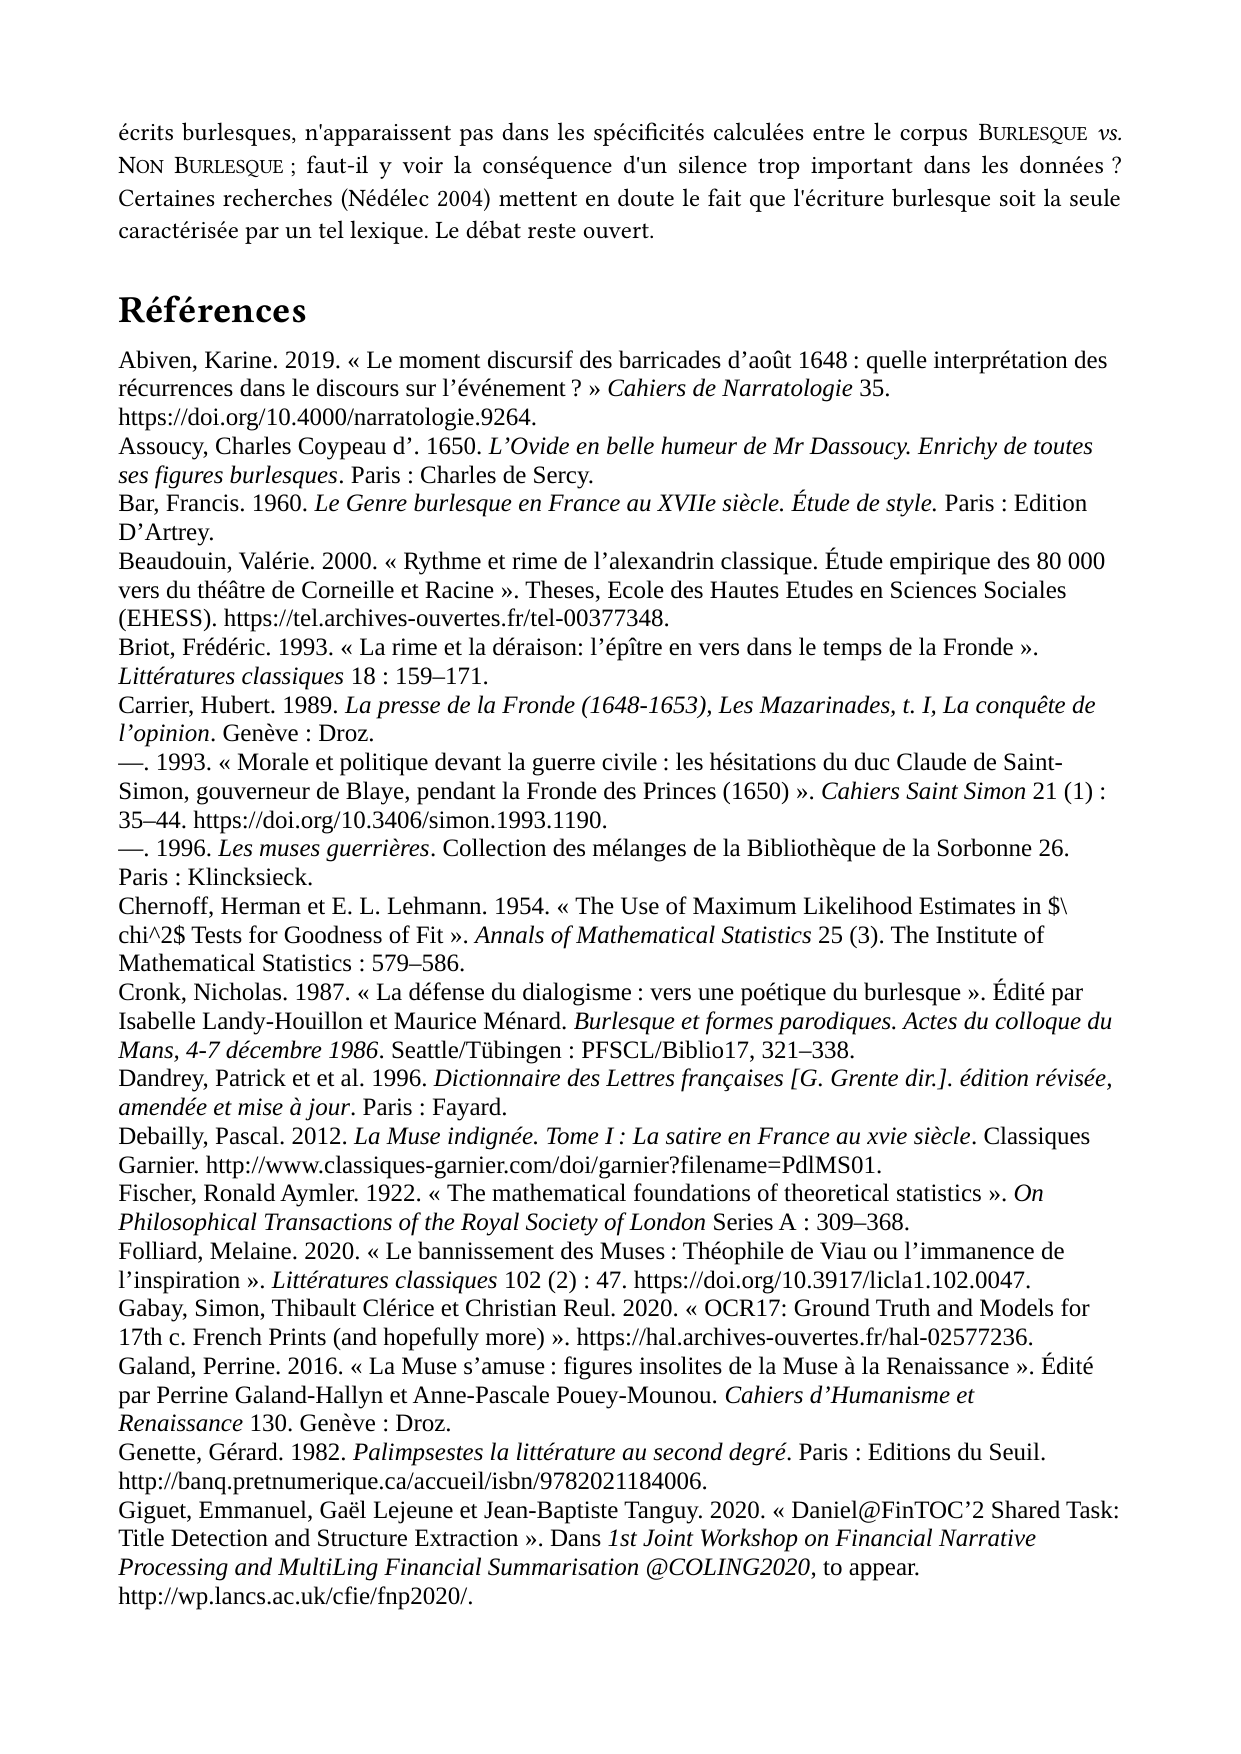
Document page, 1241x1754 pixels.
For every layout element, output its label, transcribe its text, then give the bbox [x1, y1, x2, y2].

text Fischer, Ronald Aymler. 1922. « The mathematical foundations of theoretical statistics ». On Philosophical Transactions of the Royal Society of London Series A : 309–368. [118, 1178, 1122, 1236]
text Beaudouin, Valérie. 2000. « Rythme et rime de l’alexandrin classique. Étude empirique des 80 000 vers du théâtre de Corneille et Racine ». Theses, Ecole des Hautes Etudes en Sciences Sociales (EHESS). https://tel.archives-ouvertes.fr/tel-00377348. [118, 546, 1122, 632]
text Giguet, Emmanuel, Gaël Lejeune et Jean-Baptiste Tanguy. 2020. « Daniel@FinTOC’2 Shared Task: Title Detection and Structure Extraction ». Dans 1st Joint Workshop on Financial Narrative Processing and MultiLing Financial Summarisation @COLING2020, to appear. http://wp.lancs.ac.uk/cfie/fnp2020/. [118, 1495, 1122, 1610]
text —. 1993. « Morale et politique devant la guerre civile : les hésitations du duc Claude de Saint-Simon, gouverneur de Blaye, pendant la Fronde des Princes (1650) ». Cahiers Saint Simon 21 (1) : 35–44. https://doi.org/10.3406/simon.1993.1190. [118, 747, 1122, 833]
text Folliard, Melaine. 2020. « Le bannissement des Muses : Théophile de Viau ou l’immanence de l’inspiration ». Littératures classiques 102 (2) : 47. https://doi.org/10.3917/licla1.102.0047. [118, 1236, 1122, 1293]
text Gabay, Simon, Thibault Clérice et Christian Reul. 2020. « OCR17: Ground Truth and Models for 17th c. French Prints (and hopefully more) ». https://hal.archives-ouvertes.fr/hal-02577236. [118, 1293, 1122, 1351]
text Genette, Gérard. 1982. Palimpsestes la littérature au second degré. Paris : Editions du Seuil. http://banq.pretnumerique.ca/accueil/isbn/9782021184006. [118, 1437, 1122, 1495]
text Galand, Perrine. 2016. « La Muse s’amuse : figures insolites de la Muse à la Renaissance ». Édité par Perrine Galand-Hallyn et Anne-Pascale Pouey-Mounou. Cahiers d’Humanisme et Renaissance 130. Genève : Droz. [118, 1351, 1122, 1437]
text Cronk, Nicholas. 1987. « La défense du dialogisme : vers une poétique du burlesque ». Édité par Isabelle Landy-Houillon et Maurice Ménard. Burlesque et formes parodiques. Actes du colloque du Mans, 4-7 décembre 1986. Seattle/Tübingen : PFSCL/Biblio17, 321–338. [118, 977, 1122, 1063]
text Bar, Francis. 1960. Le Genre burlesque en France au XVIIe siècle. Étude de style. Paris : Edition D’Artrey. [118, 488, 1122, 546]
subtitle Références [118, 289, 1122, 332]
text Dandrey, Patrick et et al. 1996. Dictionnaire des Lettres françaises [G. Grente dir.]. édition révisée, amendée et mise à jour. Paris : Fayard. [118, 1063, 1122, 1121]
text Abiven, Karine. 2019. « Le moment discursif des barricades d’août 1648 : quelle interprétation des récurrences dans le discours sur l’événement ? » Cahiers de Narratologie 35. https://doi.org/10.4000/narratologie.9264. [118, 345, 1122, 431]
text —. 1996. Les muses guerrières. Collection des mélanges de la Bibliothèque de la Sorbonne 26. Paris : Klincksieck. [118, 833, 1122, 891]
text Chernoff, Herman et E. L. Lehmann. 1954. « The Use of Maximum Likelihood Estimates in $\chi^2$ Tests for Goodness of Fit ». Annals of Mathematical Statistics 25 (3). The Institute of Mathematical Statistics : 579–586. [118, 891, 1122, 977]
text Carrier, Hubert. 1989. La presse de la Fronde (1648-1653), Les Mazarinades, t. I, La conquête de l’opinion. Genève : Droz. [118, 690, 1122, 747]
text Debailly, Pascal. 2012. La Muse indignée. Tome I : La satire en France au xvie siècle. Classiques Garnier. http://www.classiques-garnier.com/doi/garnier?filename=PdlMS01. [118, 1121, 1122, 1178]
text Assoucy, Charles Coypeau d’. 1650. L’Ovide en belle humeur de Mr Dassoucy. Enrichy de toutes ses figures burlesques. Paris : Charles de Sercy. [118, 431, 1122, 488]
text Briot, Frédéric. 1993. « La rime et la déraison: l’épître en vers dans le temps de la Fronde ». Littératures classiques 18 : 159–171. [118, 632, 1122, 690]
text écrits burlesques, n'apparaissent pas dans les spécificités calculées entre le corpus Burlesque vs. Non Burlesque ; faut-il y voir la conséquence d'un silence trop important dans les données ? Certaines recherches (Nédélec 2004) mettent en doute le fait que l'écriture burlesque soit la seule caractérisée par un tel lexique. Le débat reste ouvert. [118, 118, 1122, 245]
